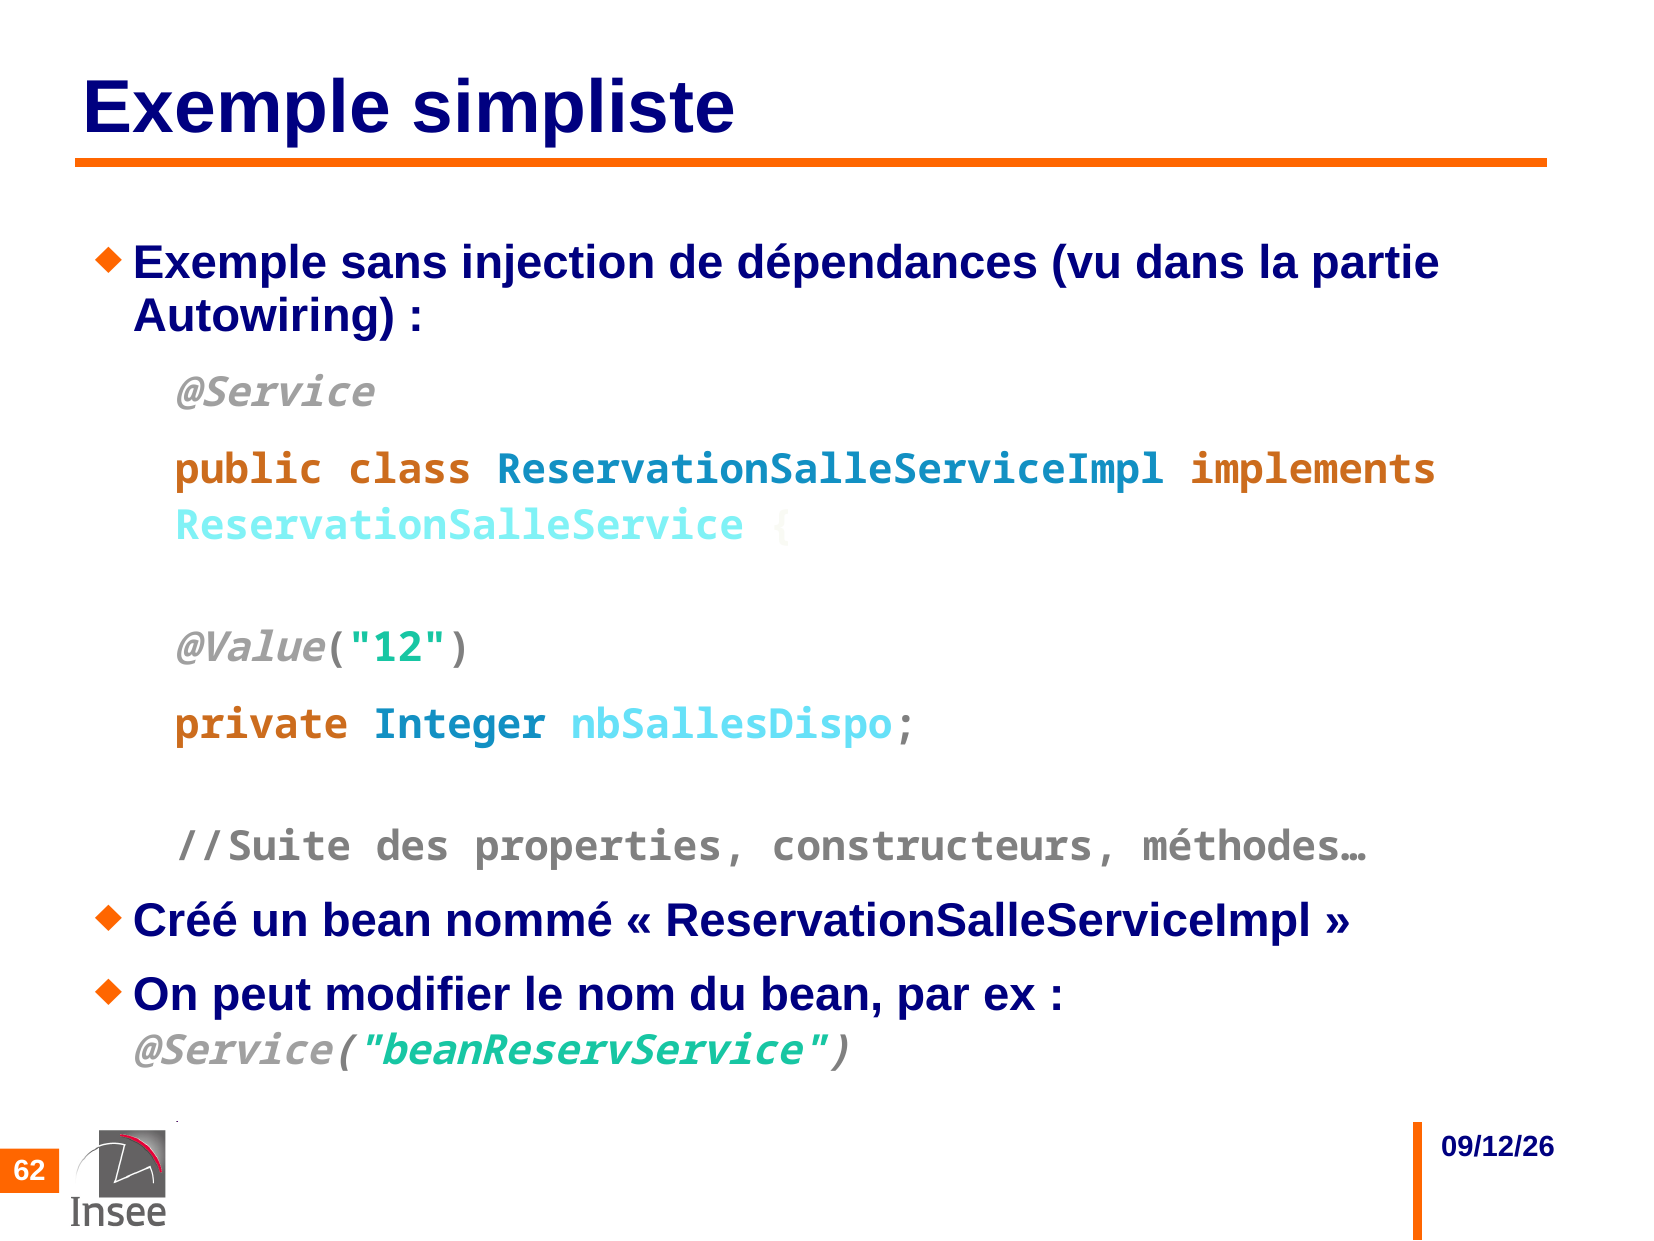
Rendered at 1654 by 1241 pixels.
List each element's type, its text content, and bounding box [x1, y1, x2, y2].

list Exemple sans injection de dépendances (vu dans la partie Autowiring) : @Service public class ReservationSalleServiceImpl implements ReservationSalleService { @Value("12") private Integer nbSallesDispo; // Suite des properties, constructeurs, méthodes… Créé un bean nommé « ReservationSalleServiceImpl » On peut modifier le nom du bean, par ex : @Service("beanReservService") [82, 236, 1548, 1087]
title Exemple simpliste [82, 49, 1619, 163]
picture [62, 1121, 178, 1241]
